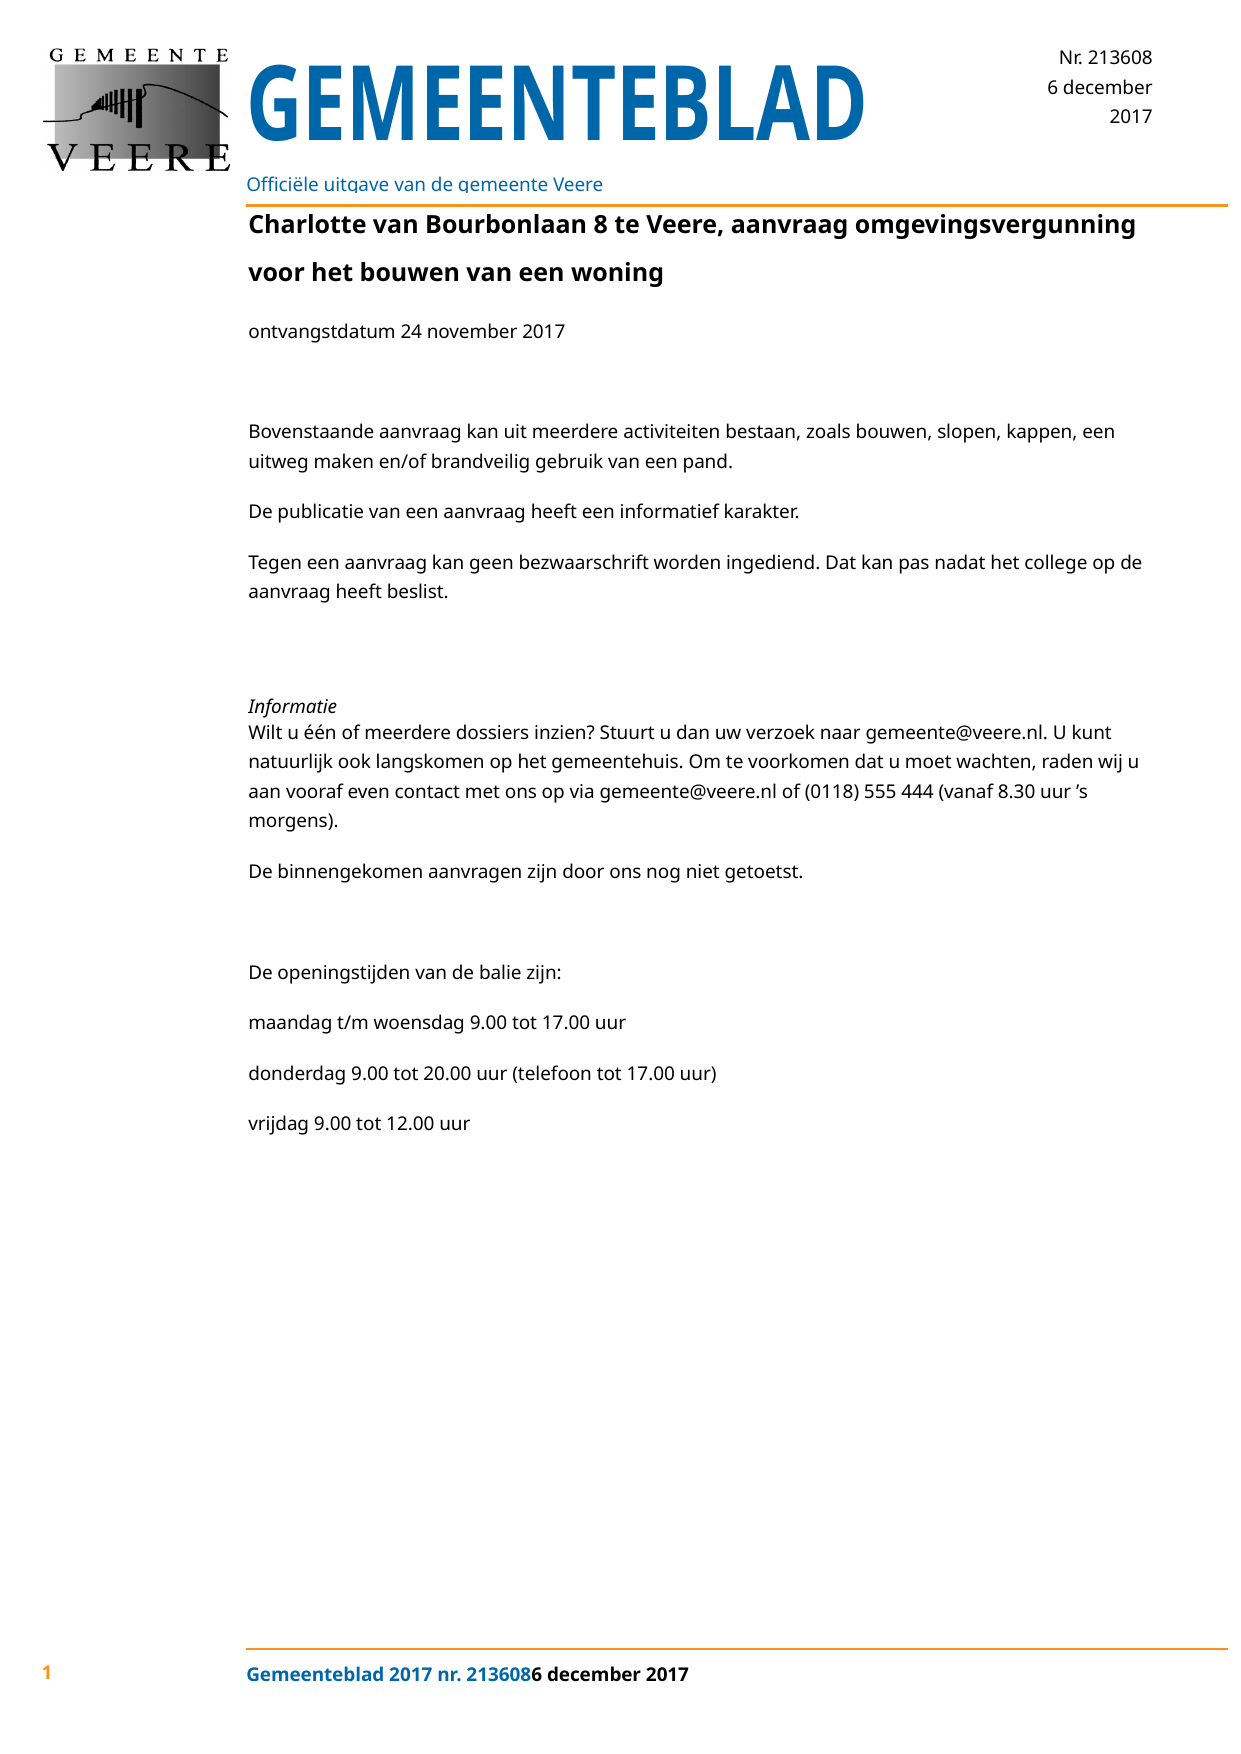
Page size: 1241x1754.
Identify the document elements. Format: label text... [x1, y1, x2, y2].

text Charlotte van Bourbonlaan 8 te Veere, aanvraag omgevingsvergunning voor het bouwen van een woning [248, 207, 1152, 288]
picture [41, 47, 231, 172]
text ontvangstdatum 24 november 2017 [248, 318, 1152, 344]
text Wilt u één of meerdere dossiers inzien? Stuurt u dan uw verzoek naar gemeente@veere.nl. U kunt natuurlijk ook langskomen op het gemeentehuis. Om te voorkomen dat u moet wachten, raden wij u aan vooraf even contact met ons op via gemeente@veere.nl of (0118) 555 444 (vanaf 8.30 uur ’s morgens). [248, 719, 1152, 833]
text Tegen een aanvraag kan geen bezwaarschrift worden ingediend. Dat kan pas nadat het college op de aanvraag heeft beslist. [248, 549, 1152, 604]
text maandag t/m woensdag 9.00 tot 17.00 uur [248, 1009, 1152, 1035]
text Bovenstaande aanvraag kan uit meerdere activiteiten bestaan, zoals bouwen, slopen, kappen, een uitweg maken en/of brandveilig gebruik van een pand. [248, 419, 1152, 474]
text donderdag 9.00 tot 20.00 uur (telefoon tot 17.00 uur) [248, 1060, 1152, 1085]
text vrijdag 9.00 tot 12.00 uur [248, 1110, 1152, 1136]
text De binnengekomen aanvragen zijn door ons nog niet getoetst. [248, 858, 1152, 884]
text Informatie [248, 693, 1152, 719]
text De publicatie van een aanvraag heeft een informatief karakter. [248, 499, 1152, 524]
text De openingstijden van de balie zijn: [248, 959, 1152, 984]
